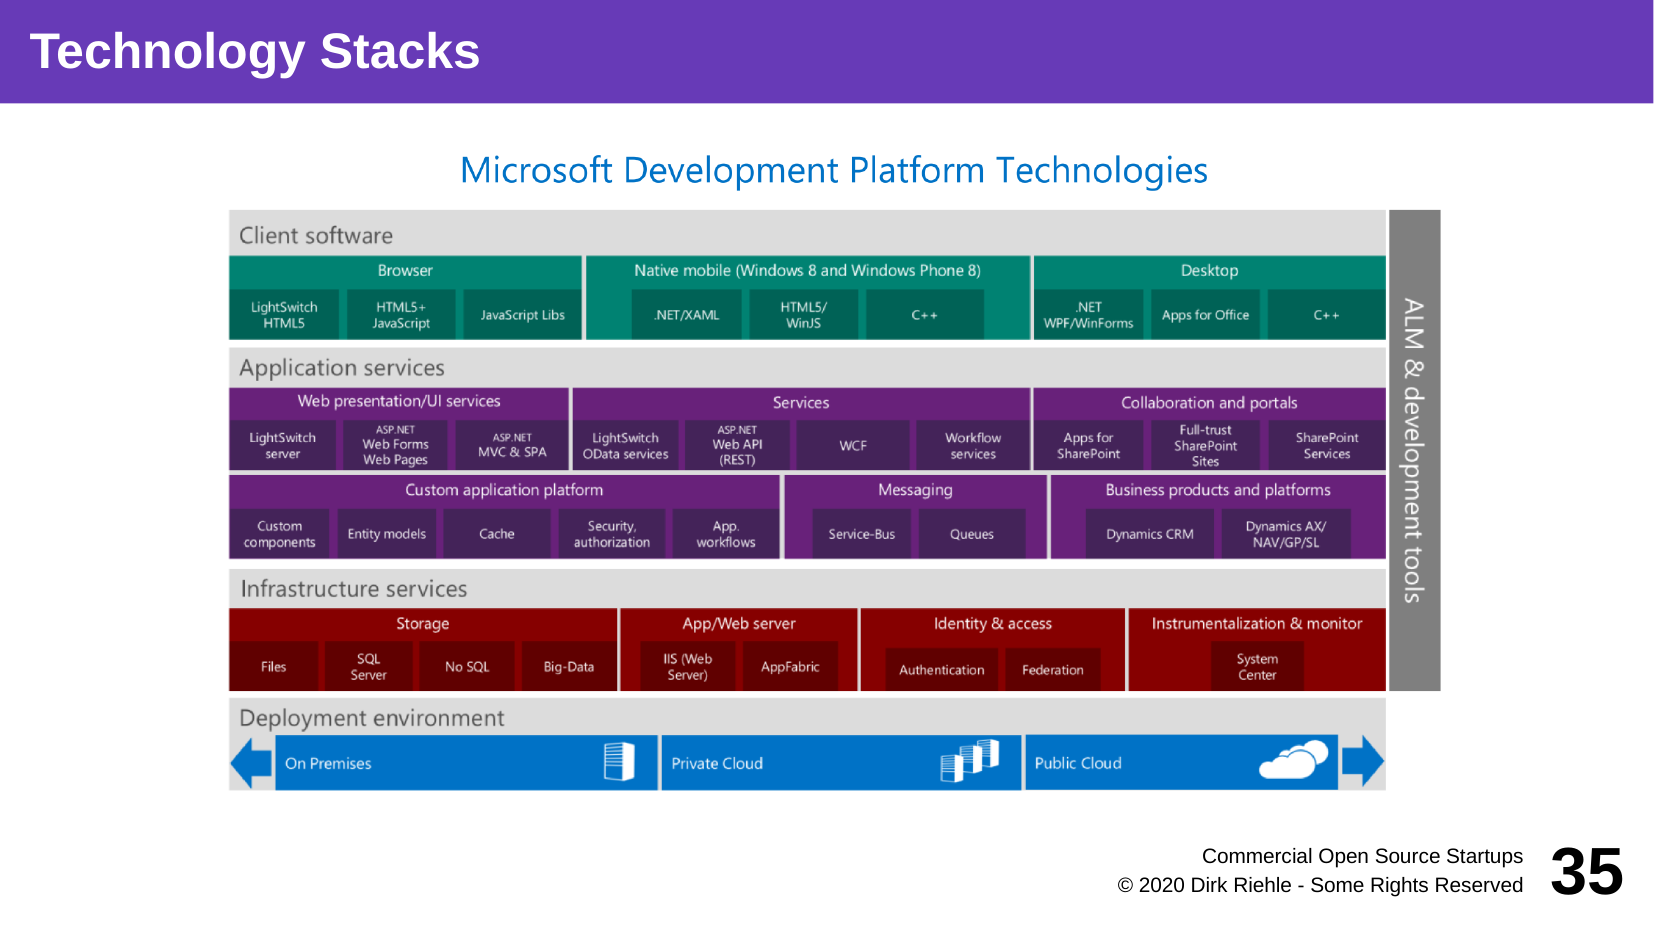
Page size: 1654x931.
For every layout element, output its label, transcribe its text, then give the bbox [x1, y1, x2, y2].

title Technology Stacks [0, 0, 1654, 104]
picture [196, 132, 1457, 813]
